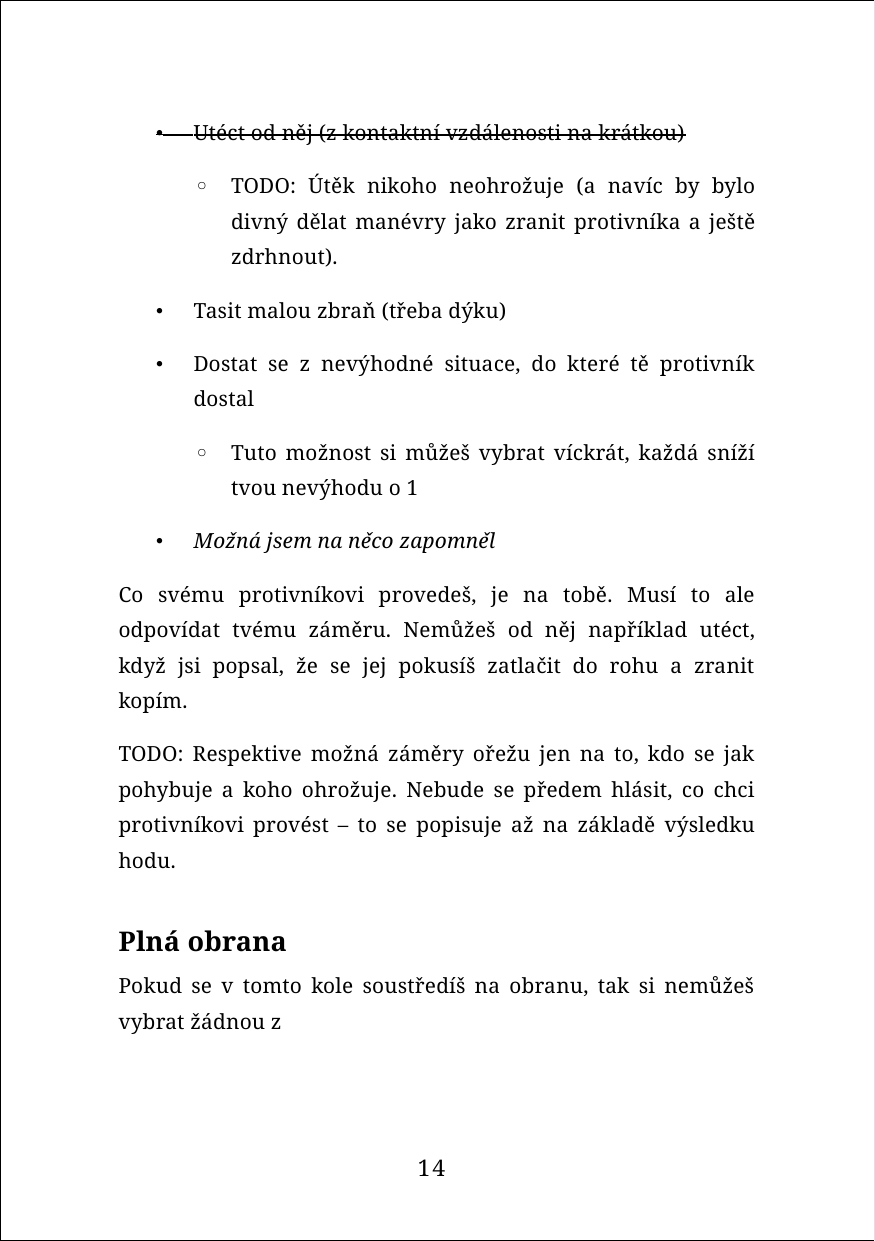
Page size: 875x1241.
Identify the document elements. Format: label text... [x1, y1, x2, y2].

list Tasit malou zbraň (třeba dýku) [156, 296, 756, 324]
text TODO: Respektive možná záměry ořežu jen na to, kdo se jak pohybuje a koho ohrožuje. Nebude se předem hlásit, co chci protivníkovi provést – to se popisuje až na základě výsledku hodu. [118, 739, 756, 874]
list Utéct od něj (z kontaktní vzdálenosti na krátkou) [156, 118, 756, 147]
list Možná jsem na něco zapomněl [156, 526, 756, 555]
list TODO: Útěk nikoho neohrožuje (a navíc by bylo divný dělat manévry jako zranit protivníka a ještě zdrhnout). [193, 171, 756, 271]
text Pokud se v tomto kole soustředíš na obranu, tak si nemůžeš vybrat žádnou z [118, 972, 756, 1036]
list Dostat se z nevýhodné situace, do které tě protivník dostal [156, 349, 756, 413]
text Co svému protivníkovi provedeš, je na tobě. Musí to ale odpovídat tvému záměru. Nemůžeš od něj například utéct, když jsi popsal, že se jej pokusíš zatlačit do rohu a zranit kopím. [118, 580, 756, 715]
subtitle Plná obrana [118, 923, 756, 960]
list Tuto možnost si můžeš vybrat víckrát, každá sníží tvou nevýhodu o 1 [193, 438, 756, 502]
